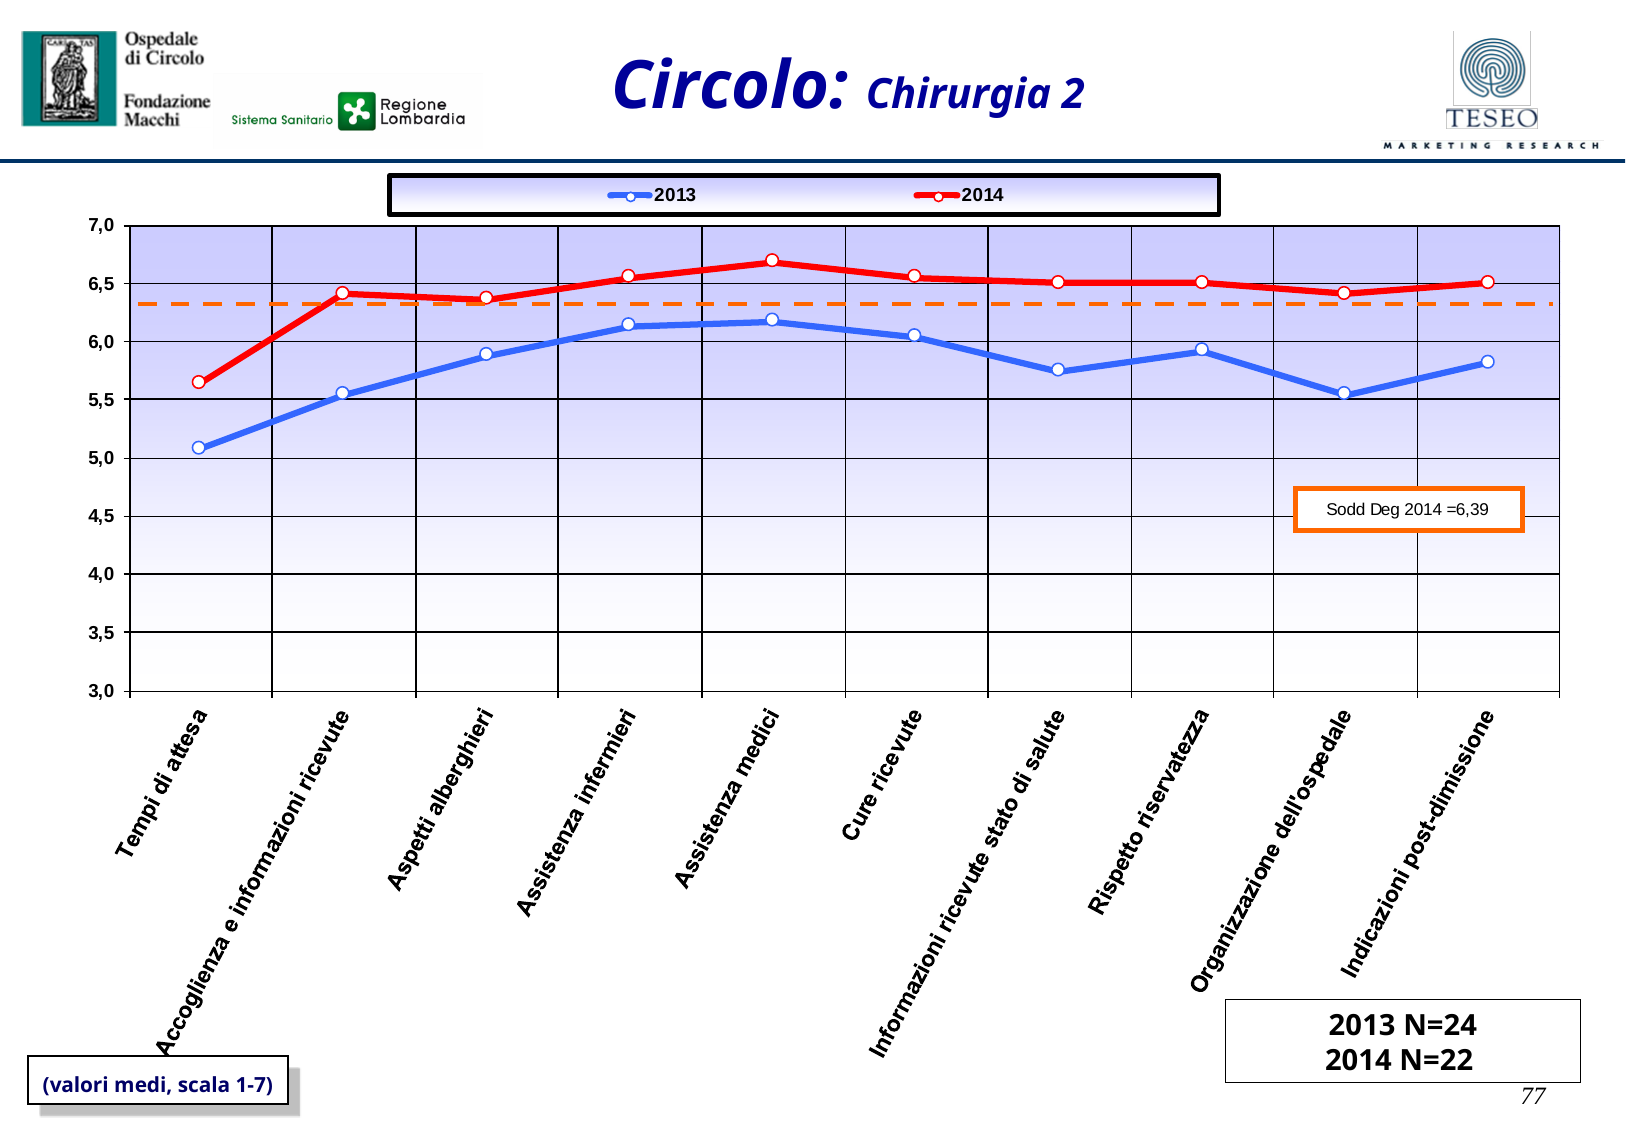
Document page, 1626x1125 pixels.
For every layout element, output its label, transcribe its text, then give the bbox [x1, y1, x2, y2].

picture [21, 31, 483, 149]
picture [46, 162, 1564, 1108]
text_box 2013 N=24 2014 N=22 [1225, 999, 1581, 1083]
text_box Circolo: Chirurgia 2 [304, 18, 1392, 144]
text_box (valori medi, scala 1-7) [27, 1056, 288, 1105]
picture [1381, 31, 1604, 149]
